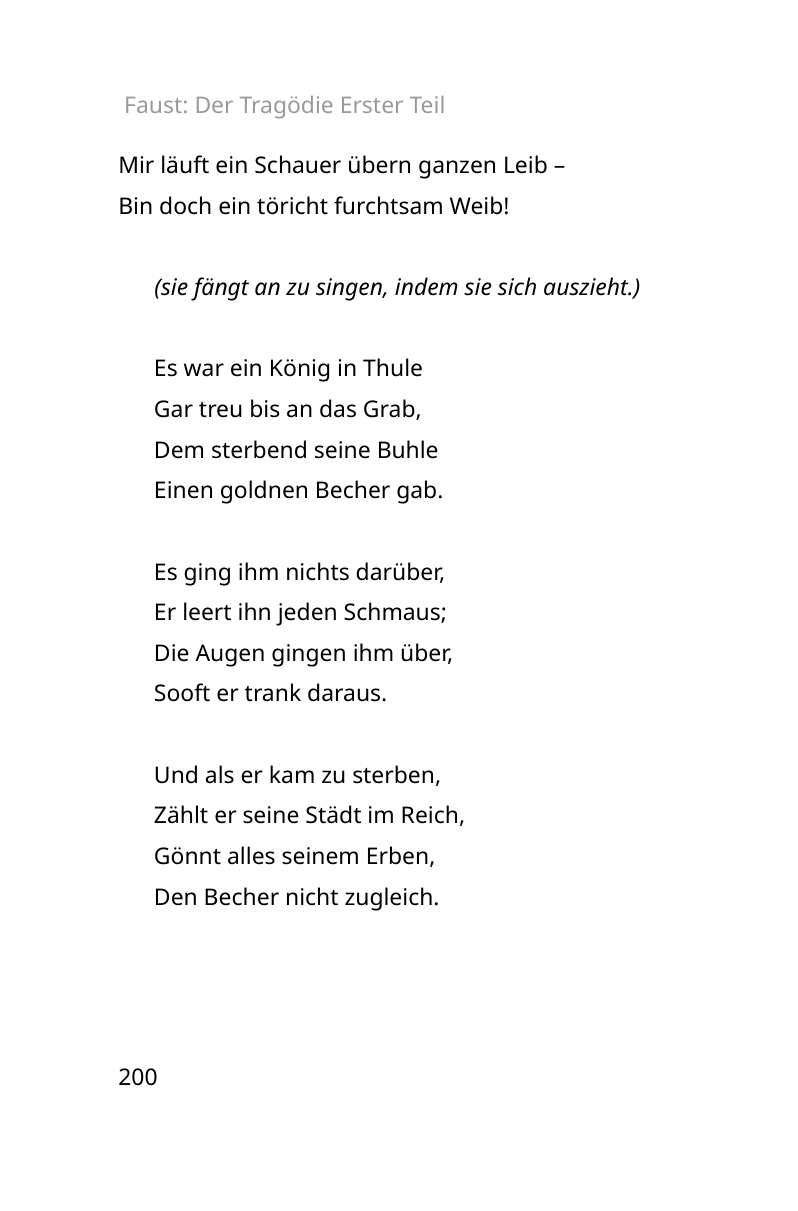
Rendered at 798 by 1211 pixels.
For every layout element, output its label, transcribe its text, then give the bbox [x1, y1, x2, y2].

text Mir läuft ein Schauer übern ganzen Leib – Bin doch ein töricht furchtsam Weib! [118, 149, 679, 221]
text Es war ein König in Thule Gar treu bis an das Grab, Dem sterbend seine Buhle Einen goldnen Becher gab. [118, 323, 679, 506]
text (sie fängt an zu singen, indem sie sich auszieht.) [118, 248, 679, 302]
text Es ging ihm nichts darüber, Er leert ihn jeden Schmaus; Die Augen gingen ihm über, Sooft er trank daraus. [118, 533, 679, 709]
text Und als er kam zu sterben, Zählt er seine Städt im Reich, Gönnt alles seinem Erben, Den Becher nicht zugleich. [118, 736, 679, 912]
